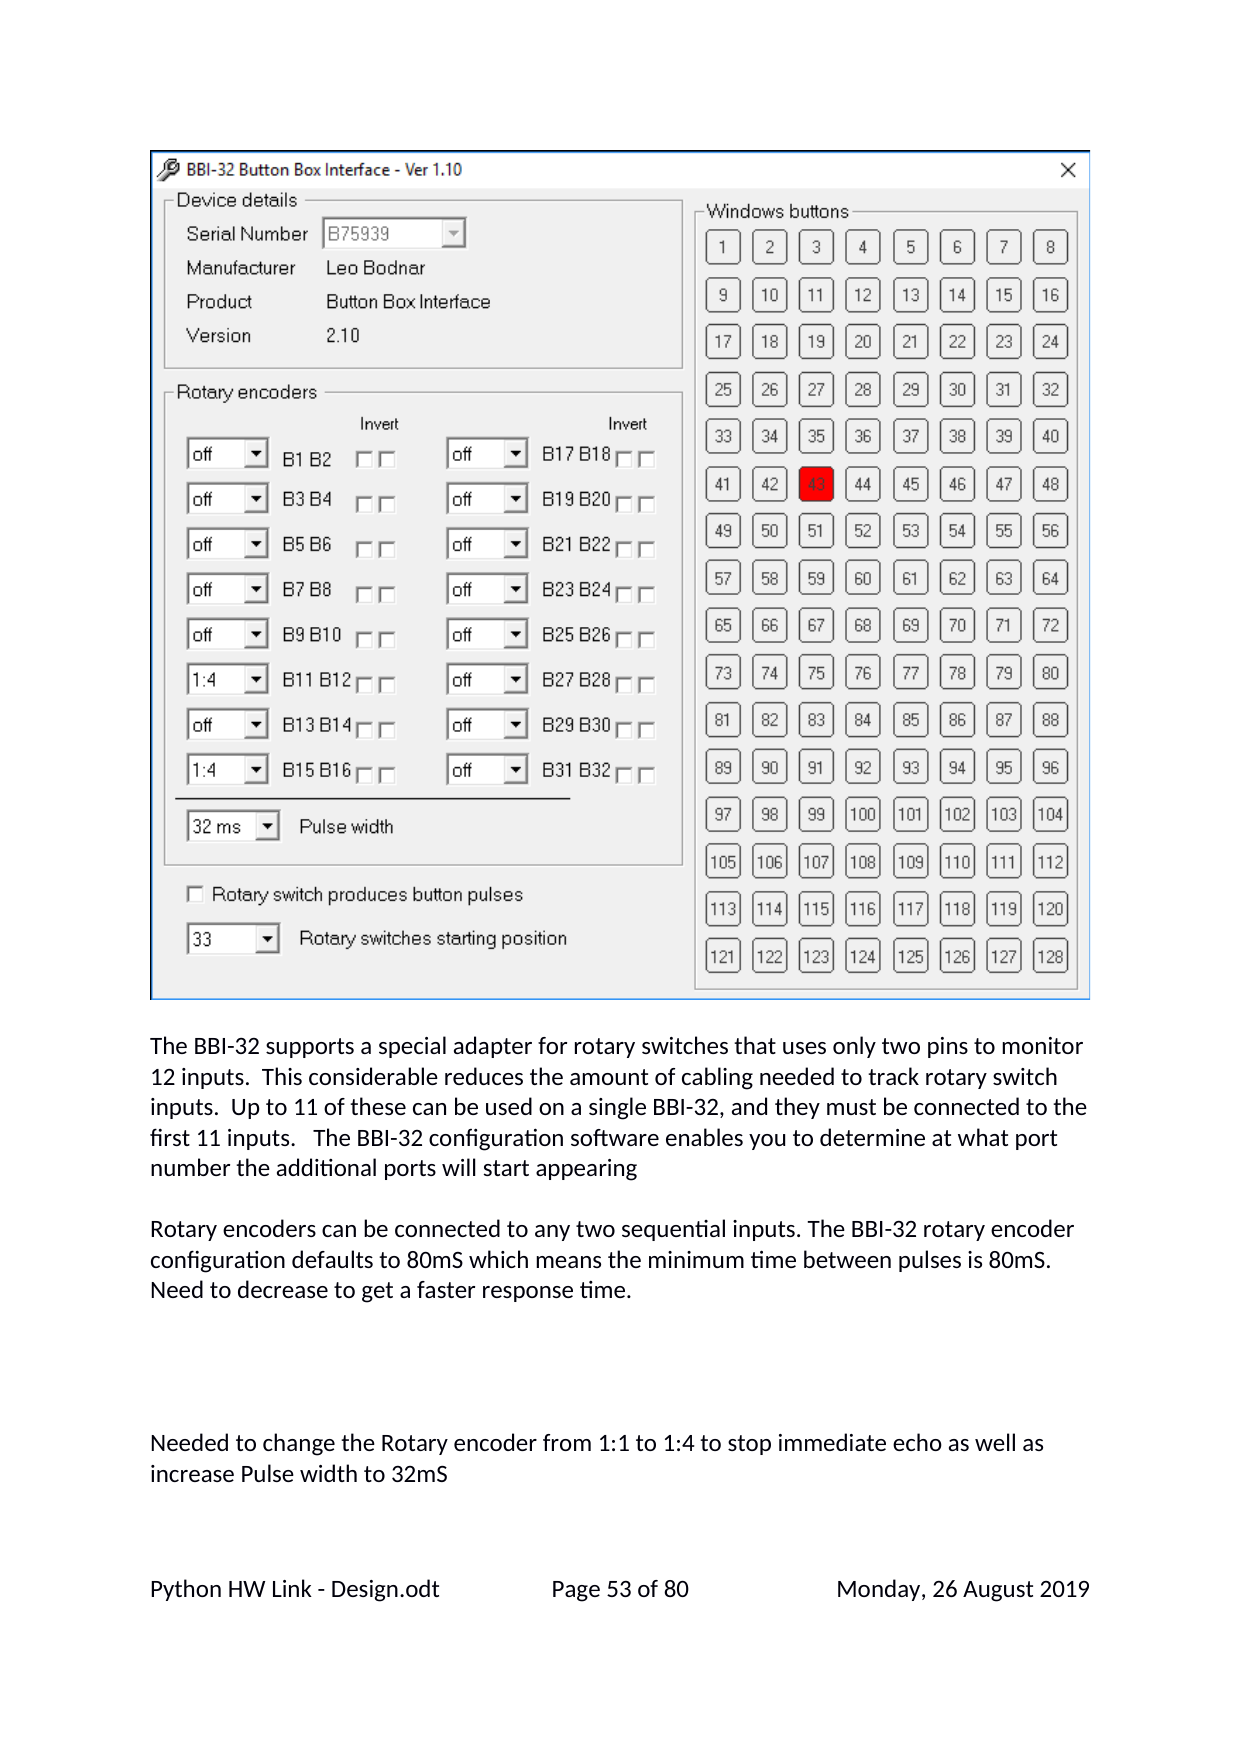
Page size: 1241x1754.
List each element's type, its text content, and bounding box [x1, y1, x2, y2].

text Rotary encoders can be connected to any two sequential inputs. The BBI-32 rotary encoder configuration defaults to 80mS which means the minimum time between pulses is 80mS. Need to decrease to get a faster response time. [150, 1214, 1090, 1305]
text The BBI-32 supports a special adapter for rotary switches that uses only two pins to monitor 12 inputs. This considerable reduces the amount of cabling needed to track rotary switch inputs. Up to 11 of these can be used on a single BBI-32, and they must be connected to the first 11 inputs. The BBI-32 configuration software enables you to determine at what port number the additional ports will start appearing [150, 1031, 1090, 1183]
text Needed to change the Rotary encoder from 1:1 to 1:4 to stop immediate echo as well as increase Pulse width to 32mS [150, 1427, 1090, 1488]
picture [150, 150, 1091, 1000]
